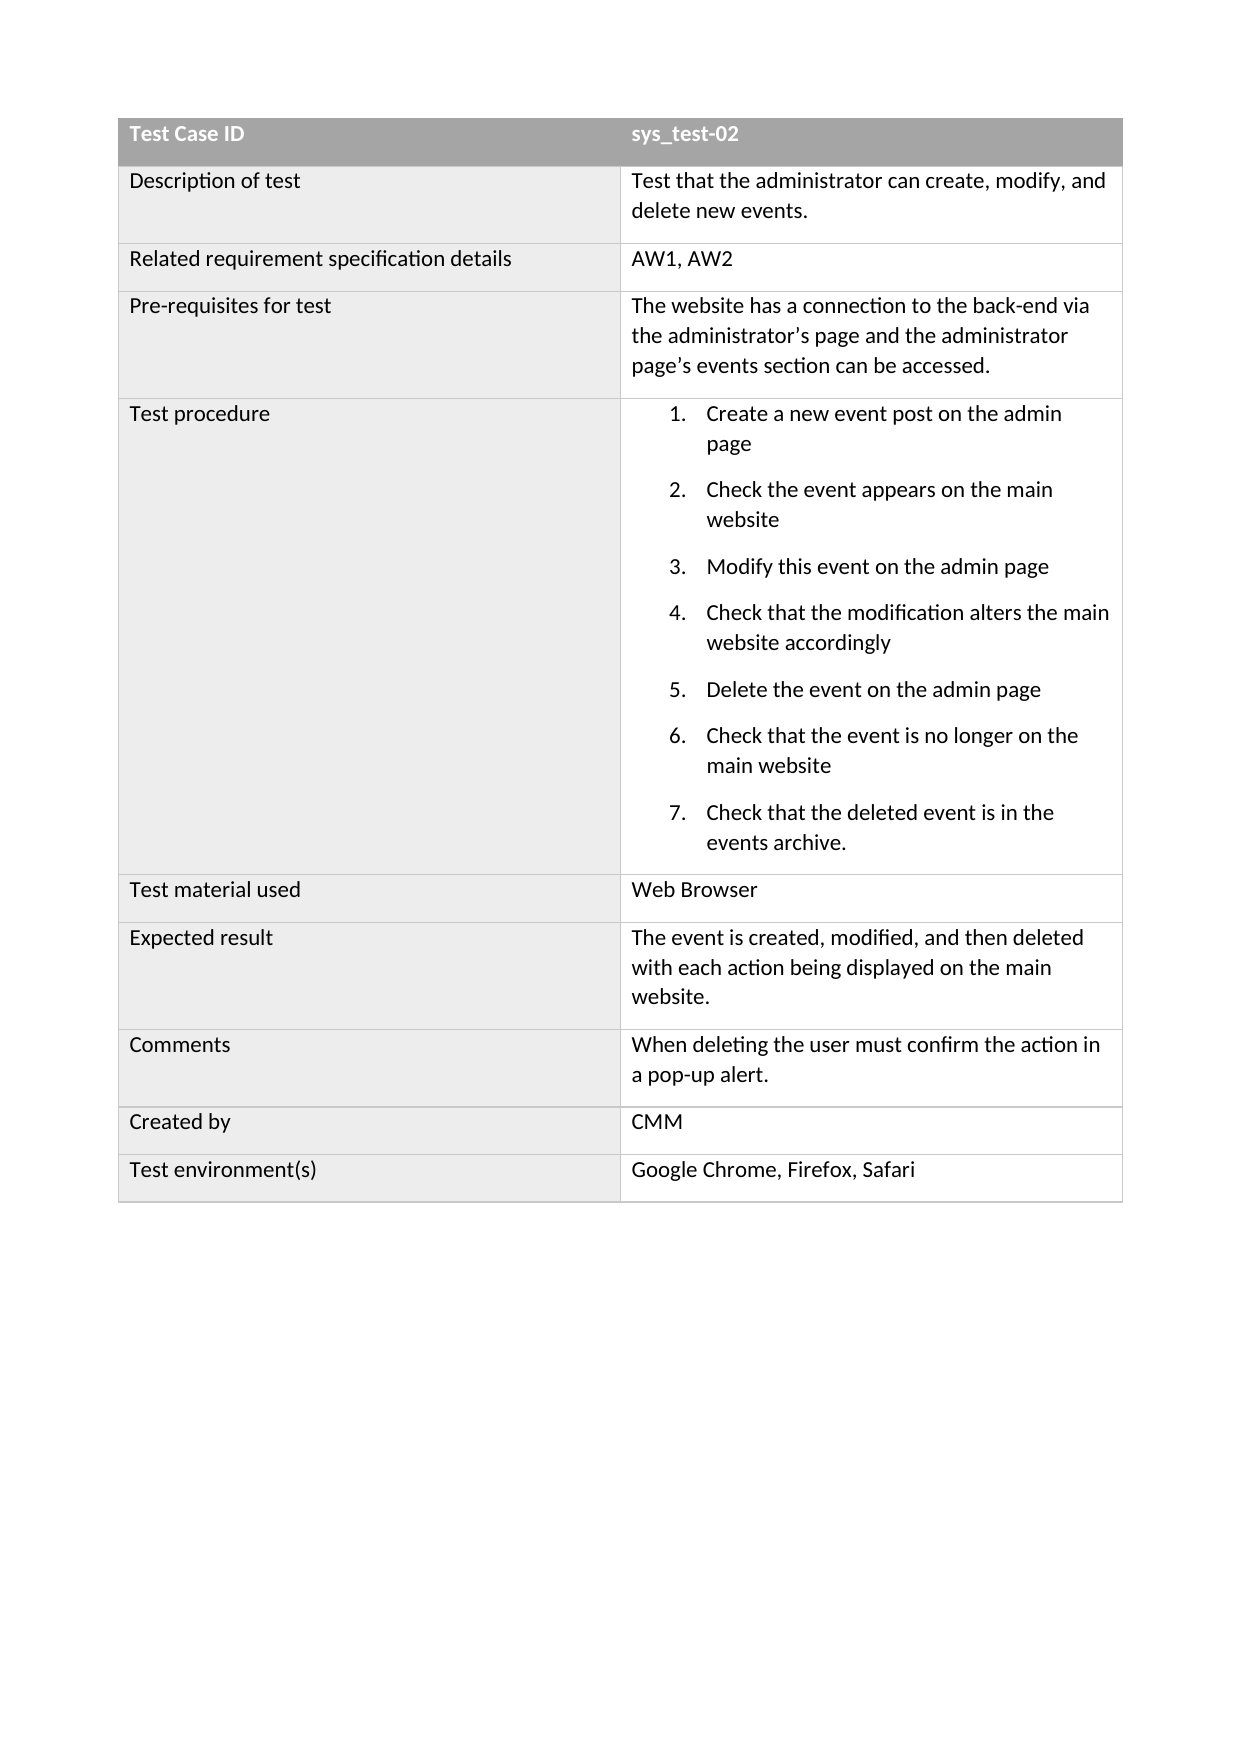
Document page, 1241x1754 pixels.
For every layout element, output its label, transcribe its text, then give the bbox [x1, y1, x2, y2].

table_header sys_test-02 [620, 119, 1122, 166]
table_cell The website has a connection to the back-end via the administrator’s page and the administrator page’s events section can be accessed. [621, 292, 1122, 398]
table_cell Pre-requisites for test [119, 292, 620, 398]
table_cell Test material used [119, 875, 620, 922]
table_cell Created by [119, 1108, 620, 1154]
table_cell CMM [621, 1108, 1122, 1154]
table_cell Web Browser [621, 875, 1122, 922]
table_cell Comments [119, 1030, 620, 1106]
table_cell Expected result [119, 923, 620, 1029]
table_cell Related requirement specification details [119, 244, 620, 291]
table_cell Test procedure [119, 399, 620, 874]
table_cell The event is created, modified, and then deleted with each action being displayed on the main website. [621, 923, 1122, 1029]
table_cell When deleting the user must confirm the action in a pop-up alert. [621, 1030, 1122, 1106]
table_cell Description of test [119, 167, 620, 243]
table_cell AW1, AW2 [621, 244, 1122, 291]
table_cell Test that the administrator can create, modify, and delete new events. [621, 167, 1122, 243]
table_header Test Case ID [119, 119, 620, 166]
table_cell Create a new event post on the admin page Check the event appears on the main website Modify this event on the admin page Check that the modification alters the main website accordingly Delete the event on the admin page Check that the event is no longer on the main website Check that the deleted event is in the events archive. [621, 399, 1122, 874]
table_cell Google Chrome, Firefox, Safari [621, 1155, 1122, 1201]
table_cell Test environment(s) [119, 1155, 620, 1201]
